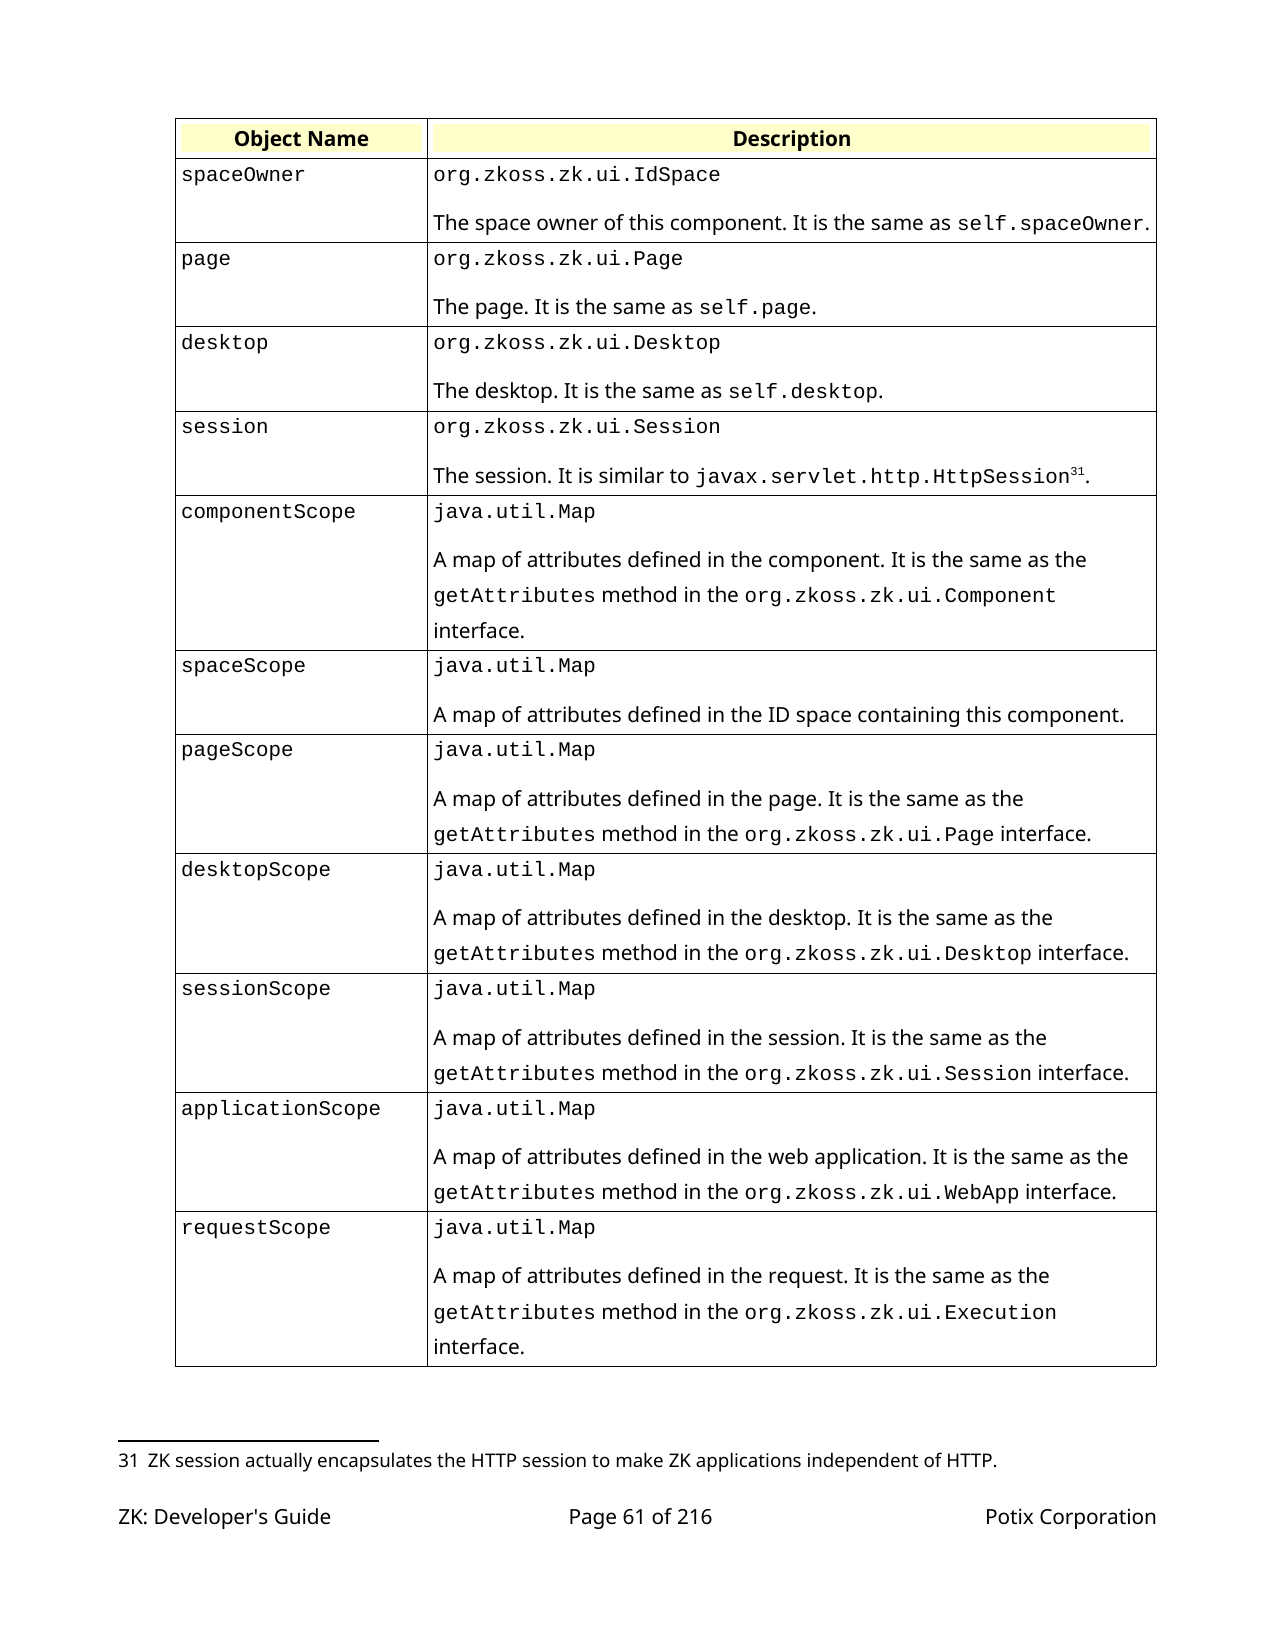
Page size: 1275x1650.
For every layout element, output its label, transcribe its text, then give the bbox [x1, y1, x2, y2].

table_cell org.zkoss.zk.ui.Session The session. It is similar to javax.servlet.http.HttpSession. [428, 412, 1156, 495]
table_cell org.zkoss.zk.ui.Desktop The desktop. It is the same as self.desktop. [428, 327, 1156, 411]
table_cell java.util.Map A map of attributes defined in the web application. It is the same as the getAttributes method in the org.zkoss.zk.ui.WebApp interface. [428, 1093, 1156, 1211]
table_cell java.util.Map A map of attributes defined in the session. It is the same as the getAttributes method in the org.zkoss.zk.ui.Session interface. [428, 974, 1156, 1092]
table_cell pageScope [176, 735, 427, 853]
table_cell java.util.Map A map of attributes defined in the desktop. It is the same as the getAttributes method in the org.zkoss.zk.ui.Desktop interface. [428, 854, 1156, 973]
table_cell desktopScope [176, 854, 427, 973]
table_cell applicationScope [176, 1093, 427, 1211]
table_cell org.zkoss.zk.ui.IdSpace The space owner of this component. It is the same as self.spaceOwner. [428, 159, 1156, 242]
table_cell componentScope [176, 496, 427, 650]
table_cell requestScope [176, 1212, 427, 1366]
table_cell page [176, 243, 427, 326]
table_header Description [428, 119, 1156, 158]
table_cell desktop [176, 327, 427, 411]
table_cell org.zkoss.zk.ui.Page The page. It is the same as self.page. [428, 243, 1156, 326]
table_cell java.util.Map A map of attributes defined in the ID space containing this component. [428, 651, 1156, 734]
table_cell spaceOwner [176, 159, 427, 242]
table_cell java.util.Map A map of attributes defined in the component. It is the same as the getAttributes method in the org.zkoss.zk.ui.Component interface. [428, 496, 1156, 650]
table_cell java.util.Map A map of attributes defined in the request. It is the same as the getAttributes method in the org.zkoss.zk.ui.Execution interface. [428, 1212, 1156, 1366]
table_cell sessionScope [176, 974, 427, 1092]
table_cell session [176, 412, 427, 495]
table_header Object Name [176, 119, 427, 158]
table_cell java.util.Map A map of attributes defined in the page. It is the same as the getAttributes method in the org.zkoss.zk.ui.Page interface. [428, 735, 1156, 853]
table_cell spaceScope [176, 651, 427, 734]
